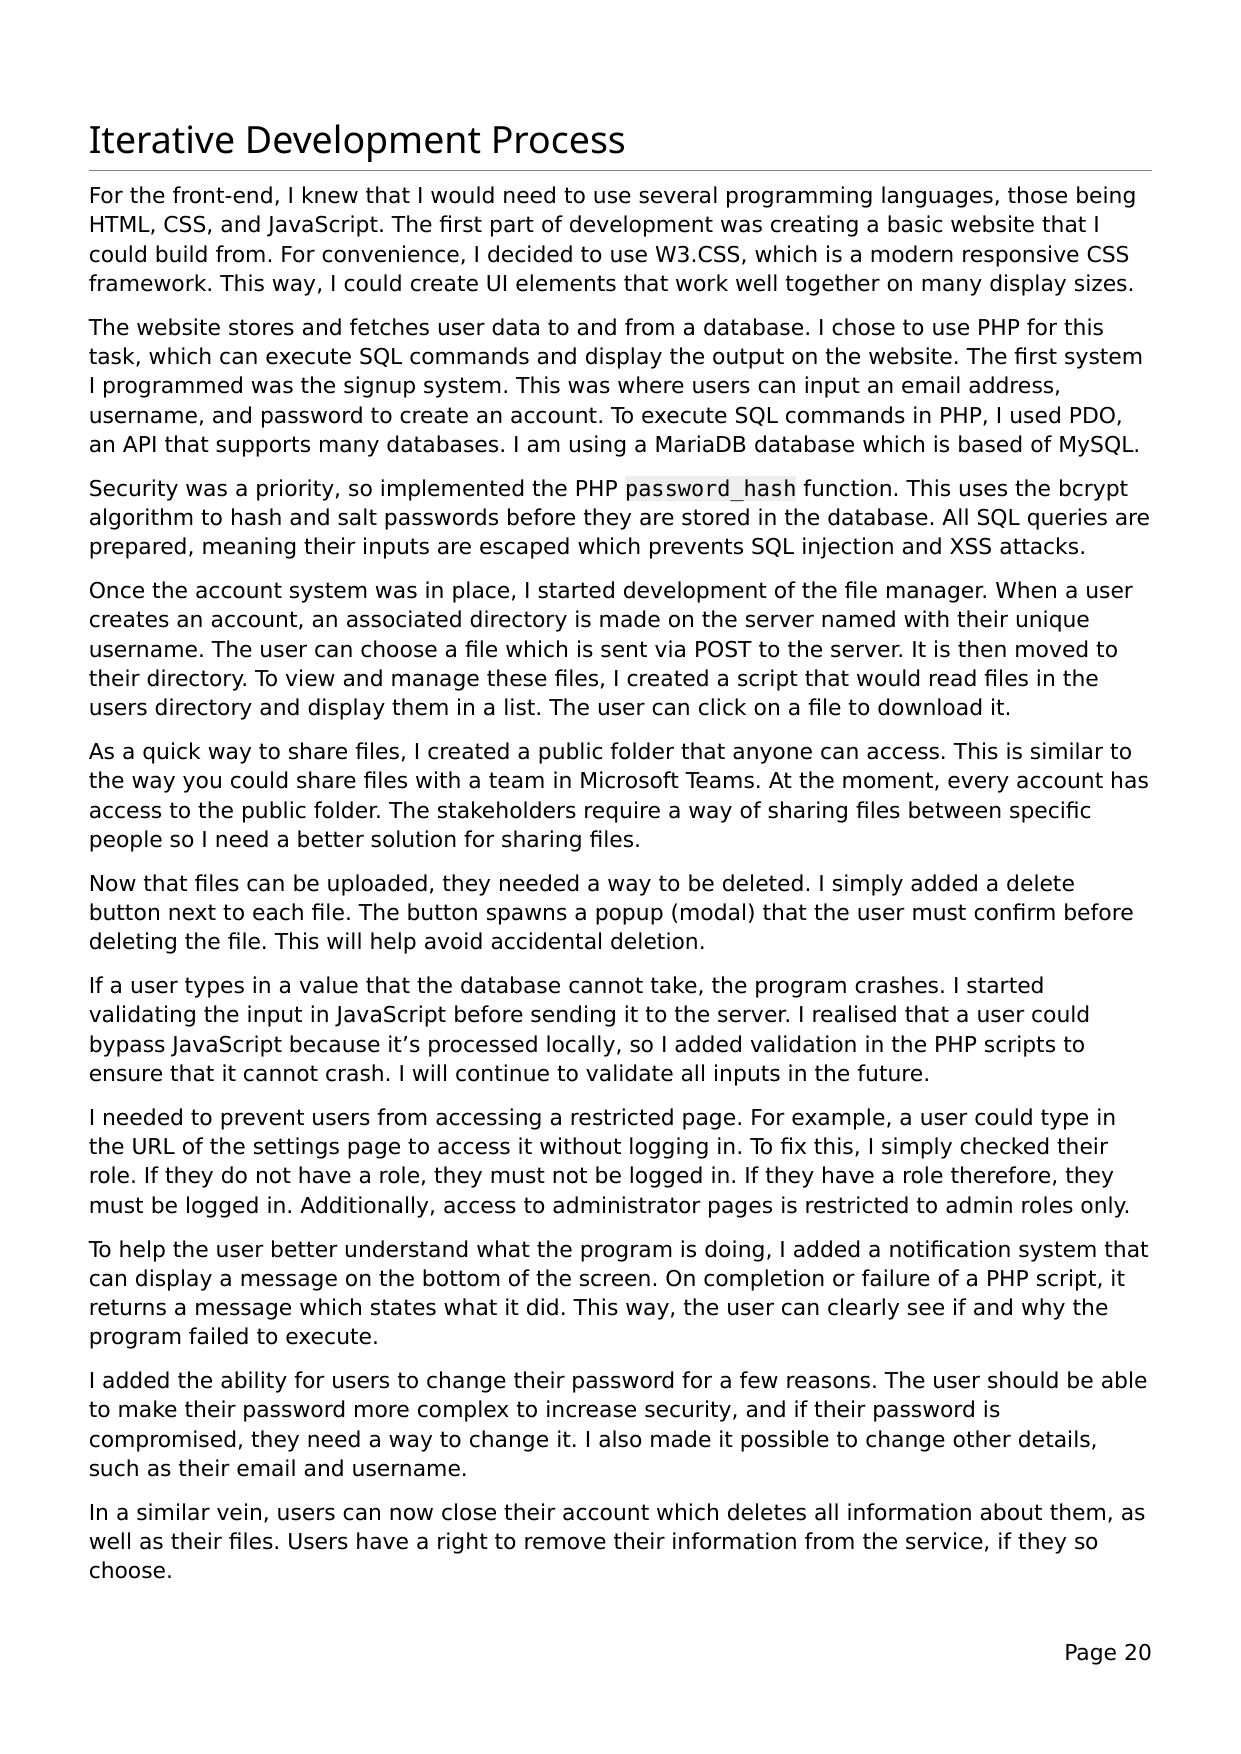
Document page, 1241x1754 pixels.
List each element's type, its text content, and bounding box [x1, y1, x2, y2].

text In a similar vein, users can now close their account which deletes all information about them, as well as their files. Users have a right to remove their information from the service, if they so choose. [88, 1500, 1152, 1584]
text Security was a priority, so implemented the PHP password_hash function. This uses the bcrypt algorithm to hash and salt passwords before they are stored in the database. All SQL queries are prepared, meaning their inputs are escaped which prevents SQL injection and XSS attacks. [88, 476, 1152, 560]
text Once the account system was in place, I started development of the file manager. When a user creates an account, an associated directory is made on the server named with their unique username. The user can choose a file which is sent via POST to the server. It is then moved to their directory. To view and manage these files, I created a script that would read files in the users directory and display them in a list. The user can click on a file to download it. [88, 578, 1152, 721]
text If a user types in a value that the database cannot take, the program crashes. I started validating the input in JavaScript before sending it to the server. I realised that a user could bypass JavaScript because it’s processed locally, so I added validation in the PHP scripts to ensure that it cannot crash. I will continue to validate all inputs in the future. [88, 973, 1152, 1087]
subtitle Iterative Development Process [88, 113, 1152, 171]
text Now that files can be uploaded, they needed a way to be deleted. I simply added a delete button next to each file. The button spawns a popup (modal) that the user must confirm before deleting the file. This will help avoid accidental deletion. [88, 871, 1152, 955]
text I added the ability for users to change their password for a few reasons. The user should be able to make their password more complex to increase security, and if their password is compromised, they need a way to change it. I also made it possible to change other details, such as their email and username. [88, 1368, 1152, 1482]
text I needed to prevent users from accessing a restricted page. For example, a user could type in the URL of the settings page to access it without logging in. To fix this, I simply checked their role. If they do not have a role, they must not be logged in. If they have a role therefore, they must be logged in. Additionally, access to administrator pages is restricted to admin roles only. [88, 1105, 1152, 1218]
text As a quick way to share files, I created a public folder that anyone can access. This is similar to the way you could share files with a team in Microsoft Teams. At the moment, every account has access to the public folder. The stakeholders require a way of sharing files between specific people so I need a better solution for sharing files. [88, 739, 1152, 853]
text The website stores and fetches user data to and from a database. I chose to use PHP for this task, which can execute SQL commands and display the output on the website. The first system I programmed was the signup system. This was where users can input an email address, username, and password to create an account. To execute SQL commands in PHP, I used PDO, an API that supports many databases. I am using a MariaDB database which is based of MySQL. [88, 315, 1152, 458]
text To help the user better understand what the program is doing, I added a notification system that can display a message on the bottom of the screen. On completion or failure of a PHP script, it returns a message which states what it did. This way, the user can clearly see if and why the program failed to execute. [88, 1237, 1152, 1350]
text For the front-end, I knew that I would need to use several programming languages, those being HTML, CSS, and JavaScript. The first part of development was creating a basic website that I could build from. For convenience, I decided to use W3.CSS, which is a modern responsive CSS framework. This way, I could create UI elements that work well together on many display sizes. [88, 183, 1152, 297]
